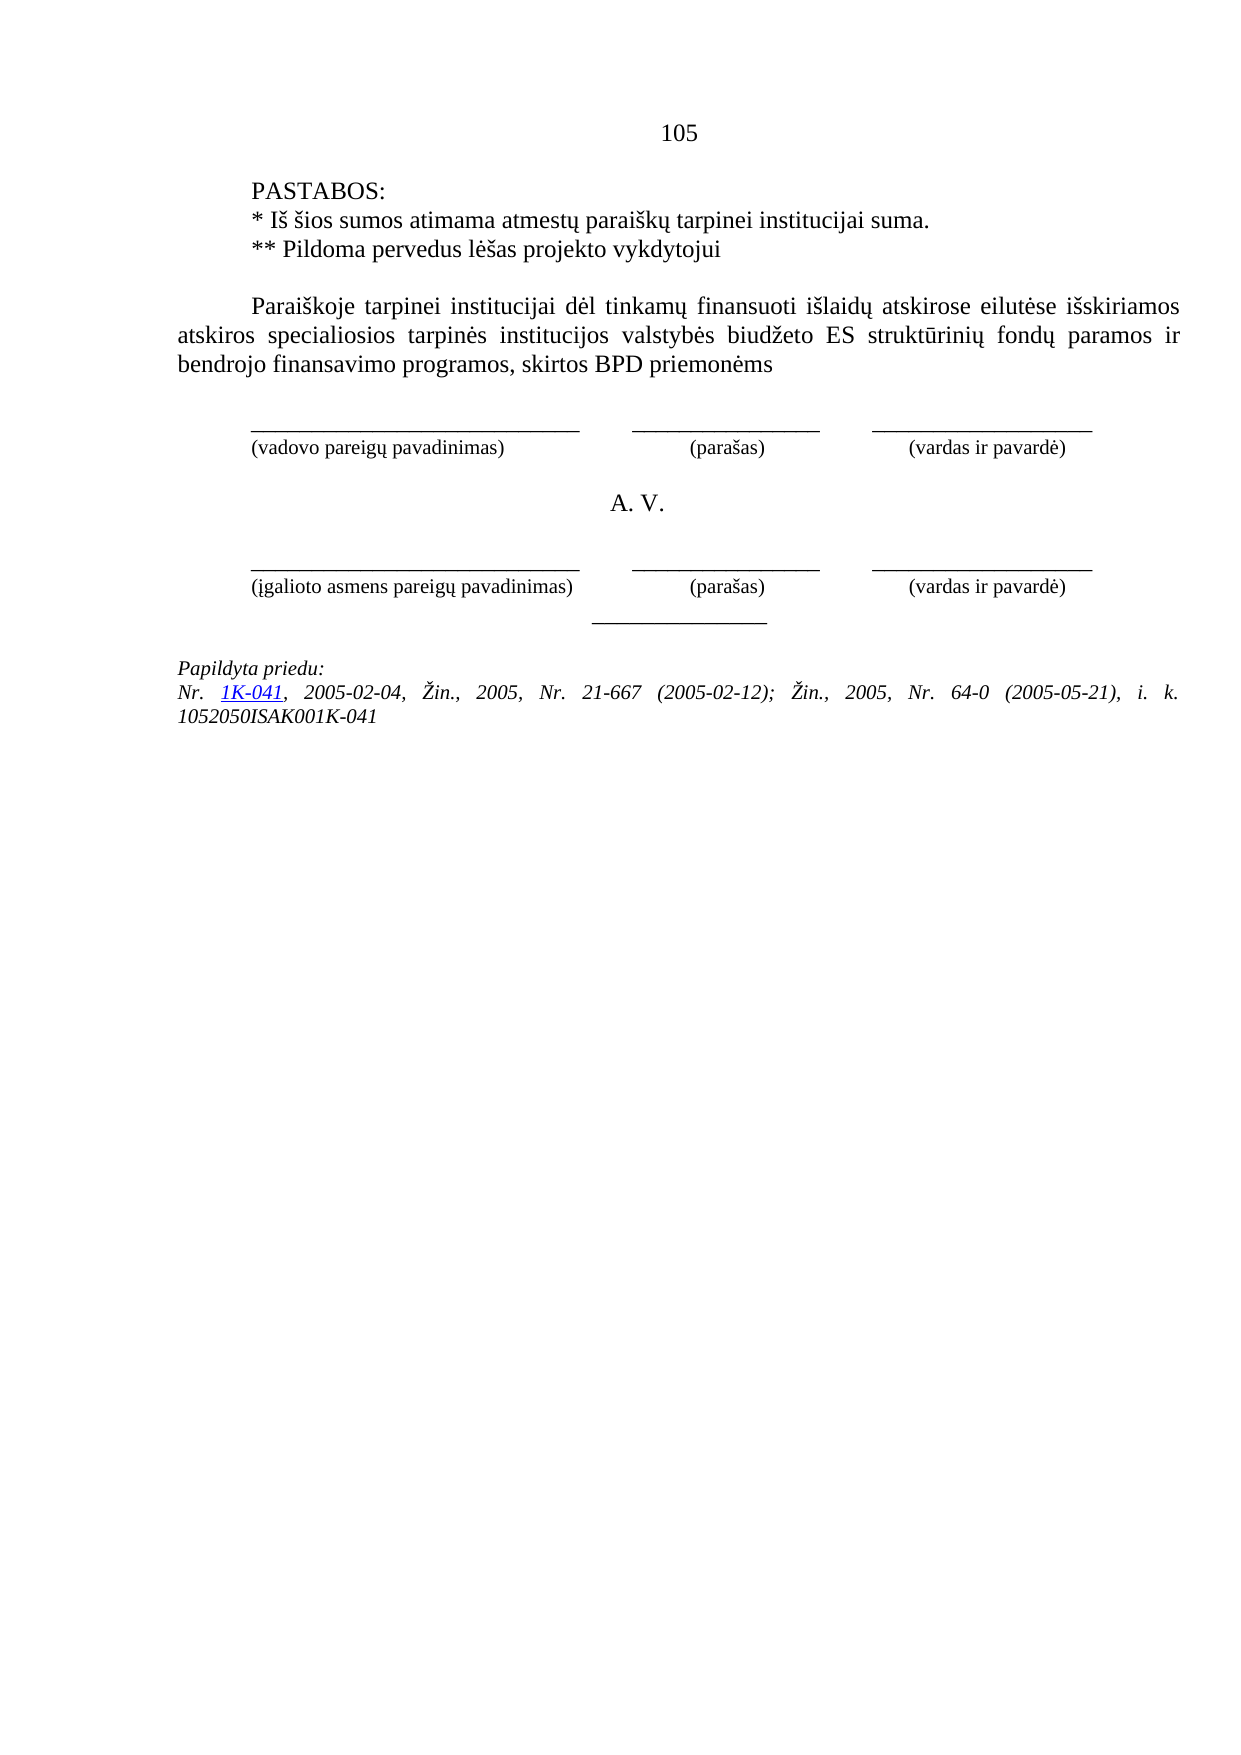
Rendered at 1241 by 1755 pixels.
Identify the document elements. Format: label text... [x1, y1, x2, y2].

text * Iš šios sumos atimama atmestų paraiškų tarpinei institucijai suma. [177, 205, 1181, 234]
text Paraiškoje tarpinei institucijai dėl tinkamų finansuoti išlaidų atskirose eilutėse išskiriamos atskiros specialiosios tarpinės institucijos valstybės biudžeto ES struktūrinių fondų paramos ir bendrojo finansavimo programos, skirtos BPD priemonėms [177, 291, 1181, 378]
text (vadovo pareigų pavadinimas) (parašas) (vardas ir pavardė) [177, 435, 1181, 459]
text A. V. [177, 488, 1181, 517]
text Nr. 1K-041, 2005-02-04, Žin., 2005, Nr. 21-667 (2005-02-12); Žin., 2005, Nr. 64-0 (2005-05-21), i. k. 1052050ISAK001K-041 [177, 680, 1181, 728]
text (įgalioto asmens pareigų pavadinimas) (parašas) (vardas ir pavardė) [177, 574, 1181, 598]
text ** Pildoma pervedus lėšas projekto vykdytojui [177, 234, 1181, 263]
text ______________ [177, 598, 1181, 627]
text Papildyta priedu: [177, 656, 1181, 680]
text PASTABOS: [177, 176, 1181, 205]
